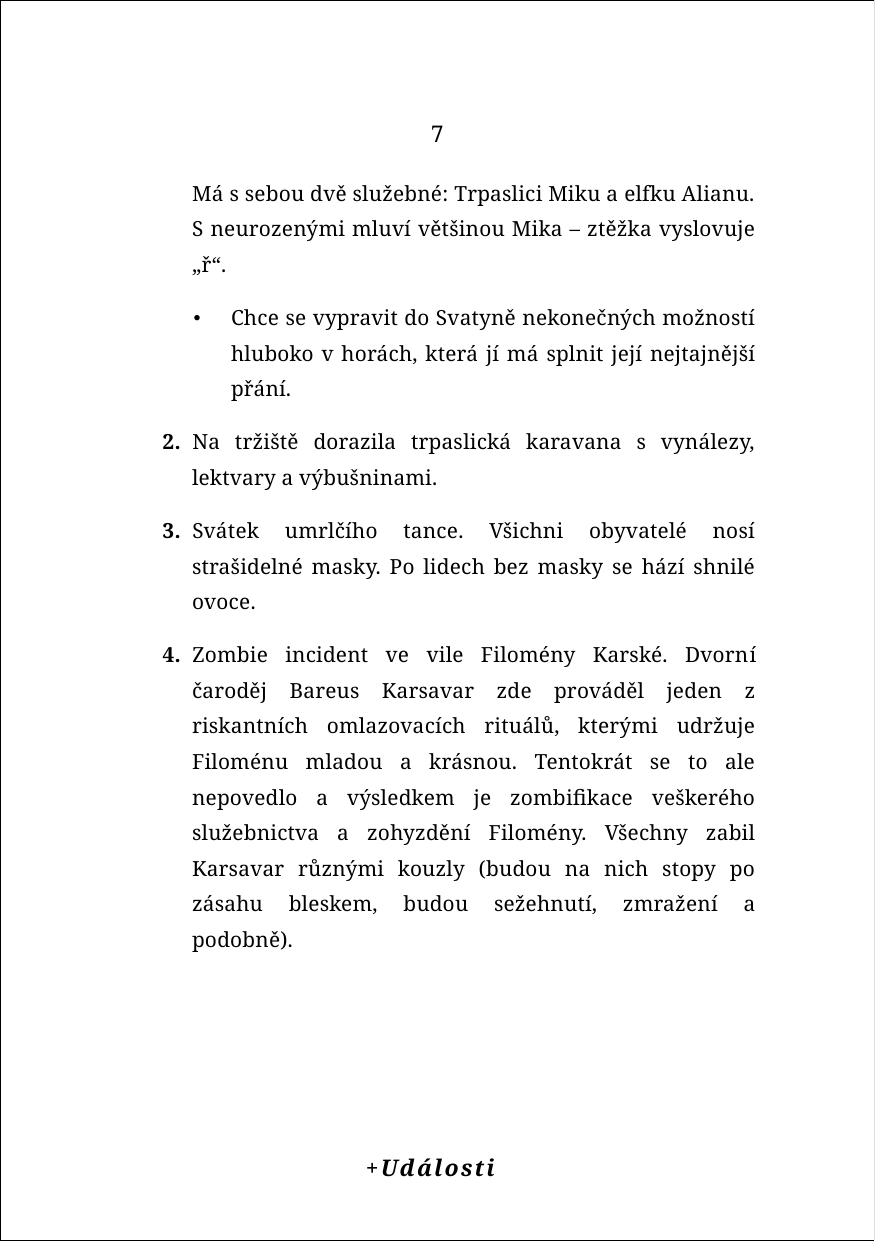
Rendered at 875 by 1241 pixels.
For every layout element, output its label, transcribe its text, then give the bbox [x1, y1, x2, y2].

list Na tržiště dorazila trpaslická karavana s vynálezy, lektvary a výbušninami. [162, 427, 756, 491]
list Zombie incident ve vile Filomény Karské. Dvorní čaroděj Bareus Karsavar zde prováděl jeden z riskantních omlazovacích rituálů, kterými udržuje Filoménu mladou a krásnou. Tentokrát se to ale nepovedlo a výsledkem je zombifikace veškerého služebnictva a zohyzdění Filomény. Všechny zabil Karsavar různými kouzly (budou na nich stopy po zásahu bleskem, budou sežehnutí, zmražení a podobně). [162, 641, 756, 953]
list Má s sebou dvě služebné: Trpaslici Miku a elfku Alianu. S neurozenými mluví většinou Mika – ztěžka vyslovuje „ř“. [162, 179, 756, 278]
list Svátek umrlčího tance. Všichni obyvatelé nosí strašidelné masky. Po lidech bez masky se hází shnilé ovoce. [162, 516, 756, 616]
list Chce se vypravit do Svatyně nekonečných možností hluboko v horách, která jí má splnit její nejtajnější přání. [193, 303, 756, 403]
